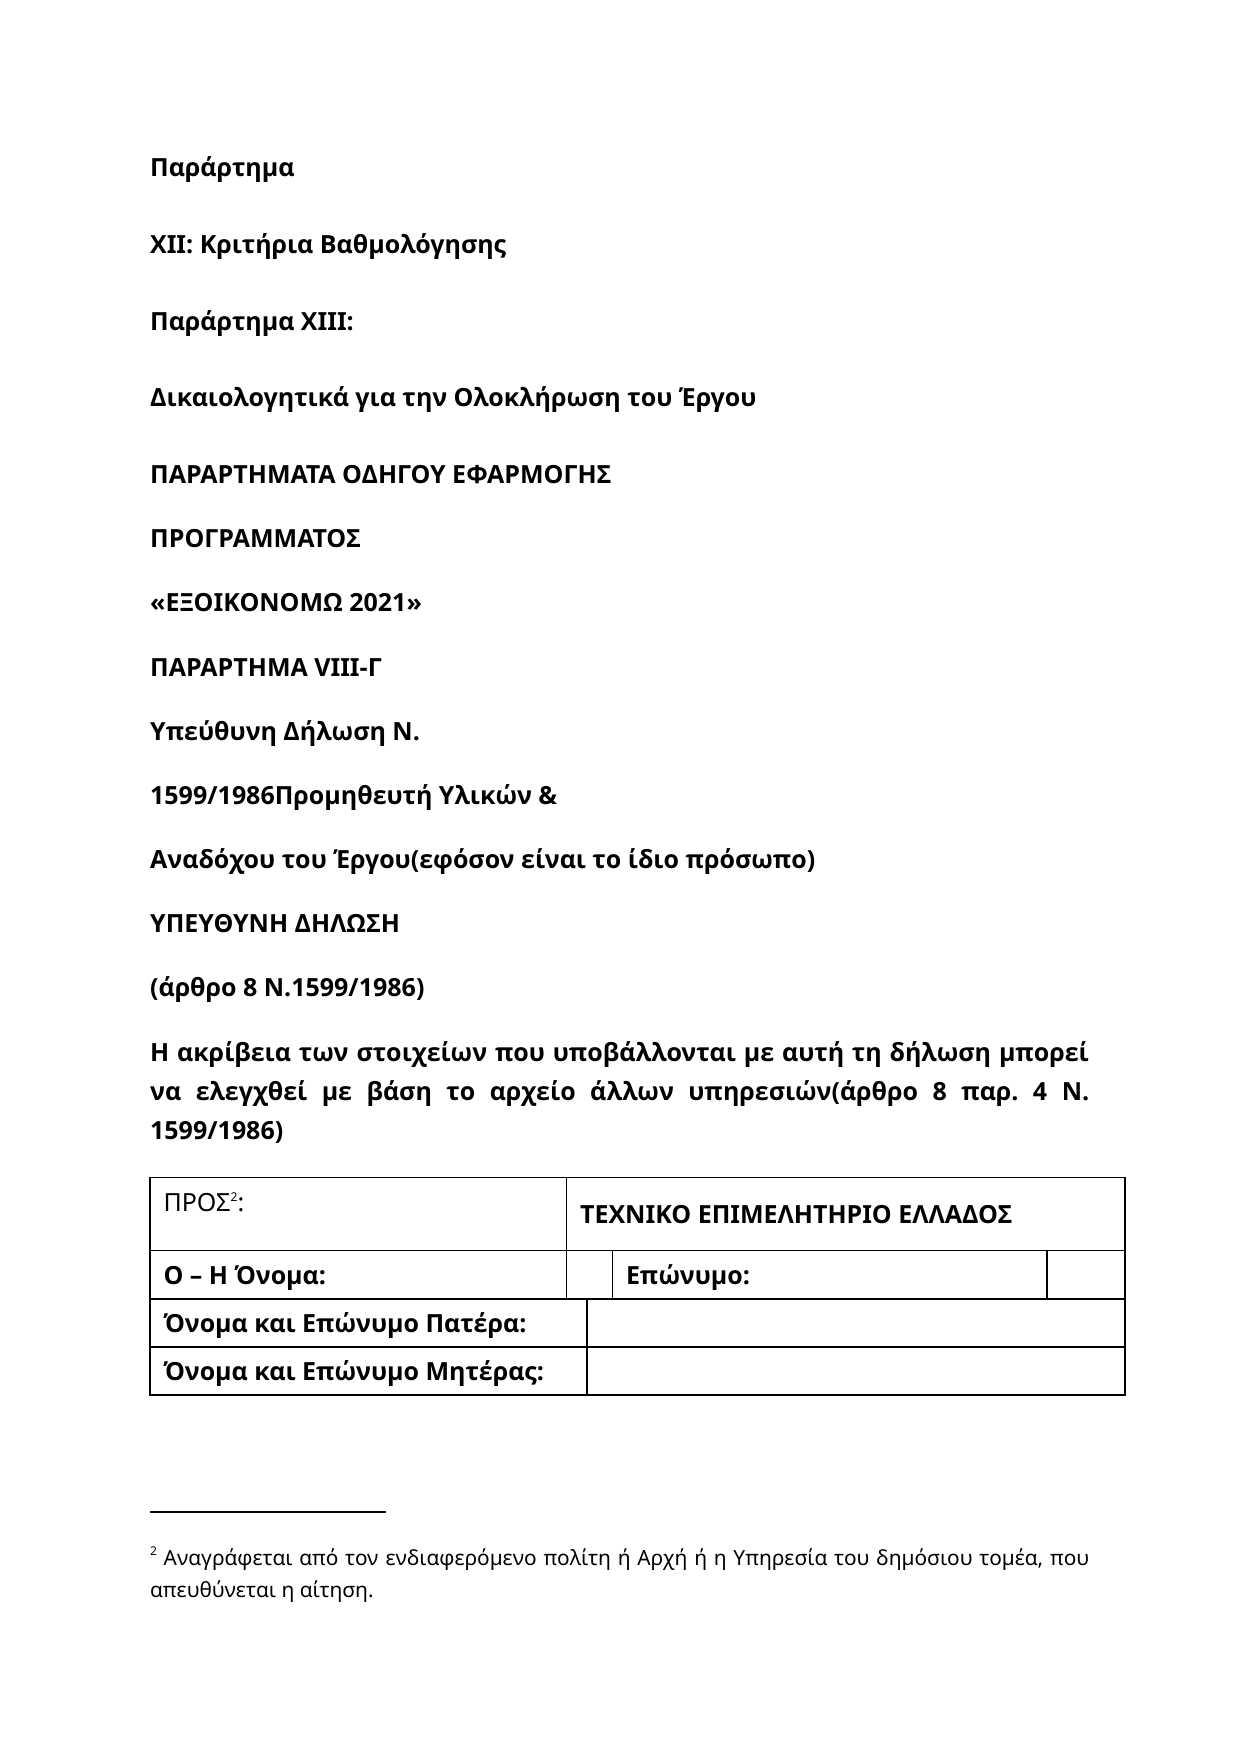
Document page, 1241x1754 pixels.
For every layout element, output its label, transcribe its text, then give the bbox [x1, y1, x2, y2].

table_cell Επώνυμο: [613, 1251, 1046, 1298]
text Αναδόχου του Έργου(εφόσον είναι το ίδιο πρόσωπο) [150, 842, 1090, 876]
text «ΕΞΟΙΚΟΝΟΜΩ 2021» [150, 585, 1090, 619]
title ΧΙΙ: Κριτήρια Βαθμολόγησης [150, 227, 1090, 261]
text ΠΑΡΑΡΤΗΜΑ VIIΙ-Γ [150, 649, 1090, 683]
table_cell Όνομα και Επώνυμο Πατέρα: [151, 1300, 586, 1346]
text (άρθρο 8 Ν.1599/1986) [150, 970, 1090, 1004]
table_header ΤΕΧΝΙΚΟ ΕΠΙΜΕΛΗΤΗΡΙΟ ΕΛΛΑΔΟΣ [567, 1178, 1124, 1250]
text 1599/1986Προμηθευτή Υλικών & [150, 777, 1090, 812]
title Παράρτημα [150, 150, 1090, 184]
title Δικαιολογητικά για την Ολοκλήρωση του Έργου [150, 380, 1090, 414]
table_cell Όνομα και Επώνυμο Μητέρας: [151, 1348, 586, 1394]
table_cell Ο – Η Όνομα: [151, 1251, 566, 1298]
table_header ΠΡΟΣ: [151, 1178, 566, 1250]
text ΥΠΕΥΘΥΝΗ ΔΗΛΩΣΗ [150, 906, 1090, 940]
text Η ακρίβεια των στοιχείων που υποβάλλονται με αυτή τη δήλωση μπορεί να ελεγχθεί με βάση το αρχείο άλλων υπηρεσιών(άρθρο 8 παρ. 4 Ν. 1599/1986) [150, 1034, 1090, 1147]
title Παράρτημα XΙΙΙ: [150, 303, 1090, 337]
text Υπεύθυνη Δήλωση Ν. [150, 713, 1090, 747]
text ΠΡΟΓΡΑΜΜΑΤΟΣ [150, 521, 1090, 555]
text ΠΑΡΑΡΤΗΜΑΤΑ ΟΔΗΓΟΥ ΕΦΑΡΜΟΓΗΣ [150, 457, 1090, 491]
table_cell [588, 1348, 1124, 1394]
table_cell [588, 1300, 1124, 1346]
table_cell [1048, 1251, 1124, 1298]
table_cell [567, 1251, 612, 1298]
